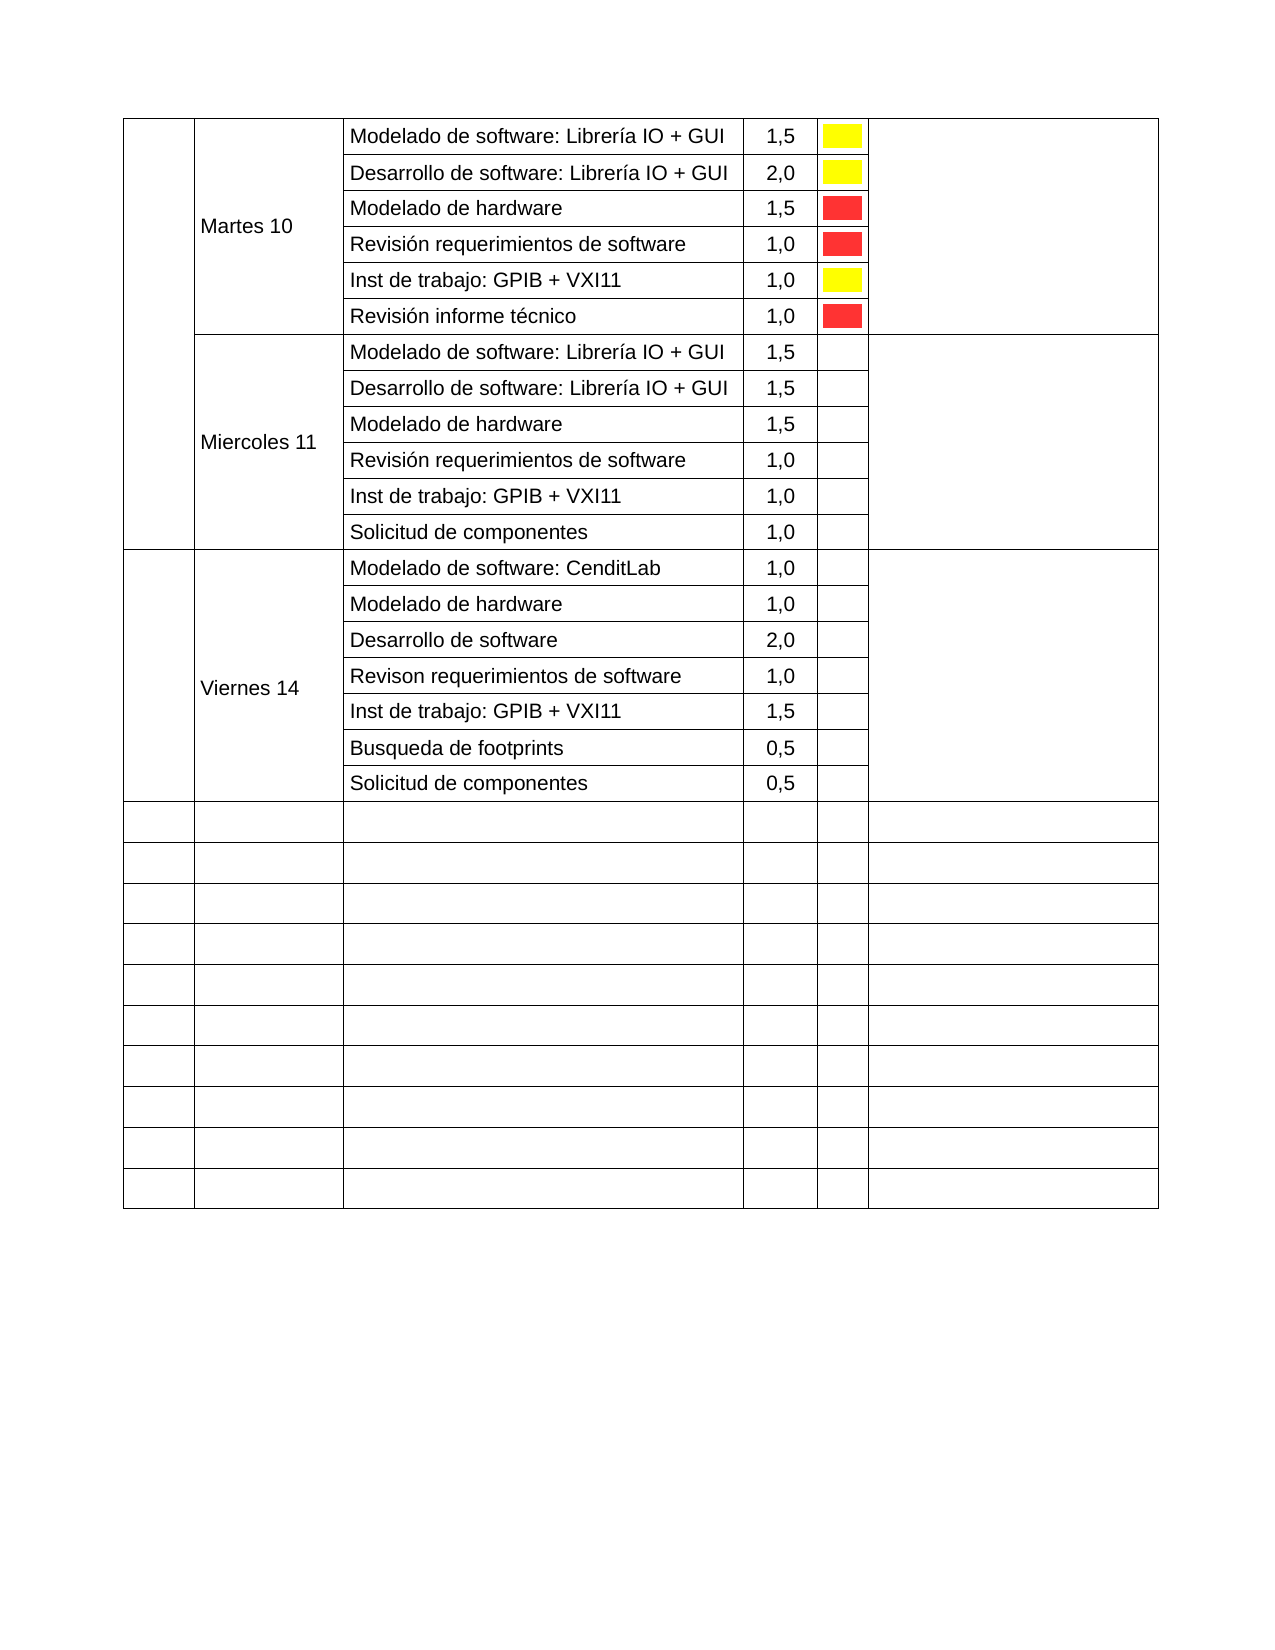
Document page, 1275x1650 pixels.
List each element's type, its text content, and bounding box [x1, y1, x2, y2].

table_cell [344, 924, 743, 964]
table_cell 1,5 [744, 335, 817, 370]
table_cell 1,5 [744, 191, 817, 226]
table_cell 2,0 [744, 155, 817, 190]
table_cell [869, 965, 1158, 1004]
table_cell [124, 1169, 194, 1208]
table_cell [744, 802, 817, 842]
table_cell [744, 1128, 817, 1167]
table_cell [869, 802, 1158, 842]
table_cell [869, 1169, 1158, 1208]
table_cell [818, 1006, 868, 1045]
table_cell Solicitud de componentes [344, 766, 743, 801]
table_cell [818, 515, 868, 549]
table_cell [344, 1006, 743, 1045]
table_cell [869, 1006, 1158, 1045]
table_cell [818, 924, 868, 964]
table_cell Modelado de software: CenditLab [344, 550, 743, 585]
table_cell [818, 884, 868, 923]
table_cell [818, 1087, 868, 1127]
table_cell [869, 550, 1158, 801]
table_cell [195, 1046, 343, 1086]
table_cell 1,0 [744, 586, 817, 621]
table_cell Desarrollo de software: Librería IO + GUI [344, 155, 743, 190]
table_cell Inst de trabajo: GPIB + VXI11 [344, 263, 743, 298]
table_cell Viernes 14 [195, 550, 343, 801]
table_cell Inst de trabajo: GPIB + VXI11 [344, 694, 743, 729]
table_cell 1,5 [744, 694, 817, 729]
table_cell [818, 299, 868, 334]
table_cell [195, 1169, 343, 1208]
table_cell Desarrollo de software [344, 622, 743, 657]
table_cell Revison requerimientos de software [344, 658, 743, 693]
table_cell Desarrollo de software: Librería IO + GUI [344, 371, 743, 406]
table_cell [818, 479, 868, 513]
table_cell Modelado de hardware [344, 191, 743, 226]
table_cell 1,5 [744, 371, 817, 406]
table_cell [124, 1128, 194, 1167]
table_cell [744, 884, 817, 923]
table_cell 0,5 [744, 766, 817, 801]
table_cell [744, 843, 817, 882]
table_cell Modelado de software: Librería IO + GUI [344, 119, 743, 154]
table_cell [818, 802, 868, 842]
table_cell [344, 1046, 743, 1086]
table_cell [818, 766, 868, 801]
table_cell [124, 550, 194, 801]
table_cell 1,0 [744, 299, 817, 334]
table_cell 1,0 [744, 550, 817, 585]
table_cell [818, 407, 868, 442]
table_cell [124, 802, 194, 842]
table_cell 0,5 [744, 730, 817, 765]
table_cell [124, 965, 194, 1004]
table_cell [744, 924, 817, 964]
table_cell [818, 155, 868, 190]
table_cell [869, 843, 1158, 882]
table_cell [869, 884, 1158, 923]
table_cell [869, 1087, 1158, 1127]
table_cell 1,0 [744, 658, 817, 693]
table_cell [124, 843, 194, 882]
table_cell [818, 227, 868, 262]
table_cell [344, 1087, 743, 1127]
table_cell [818, 622, 868, 657]
table_cell [195, 843, 343, 882]
table_cell [818, 550, 868, 585]
table_cell 1,5 [744, 407, 817, 442]
table_cell [195, 802, 343, 842]
table_cell [744, 1169, 817, 1208]
table_cell Modelado de software: Librería IO + GUI [344, 335, 743, 370]
table_cell Inst de trabajo: GPIB + VXI11 [344, 479, 743, 513]
table_cell [818, 730, 868, 765]
table_cell [195, 1128, 343, 1167]
table_cell 1,0 [744, 479, 817, 513]
table_cell [344, 1169, 743, 1208]
table_cell Solicitud de componentes [344, 515, 743, 549]
table_cell Busqueda de footprints [344, 730, 743, 765]
table_cell [195, 924, 343, 964]
table_cell [744, 1006, 817, 1045]
table_cell [344, 843, 743, 882]
table_cell [818, 843, 868, 882]
table_cell [195, 965, 343, 1004]
table_cell [818, 263, 868, 298]
table_cell 1,0 [744, 515, 817, 549]
table_cell 1,0 [744, 227, 817, 262]
table_cell [344, 1128, 743, 1167]
table_cell Martes 10 [195, 119, 343, 334]
table_cell [818, 694, 868, 729]
table_cell [195, 1006, 343, 1045]
table_cell [818, 586, 868, 621]
table_cell Modelado de hardware [344, 586, 743, 621]
table_cell 1,5 [744, 119, 817, 154]
table_cell [124, 1087, 194, 1127]
table_cell [744, 965, 817, 1004]
table_cell [869, 1046, 1158, 1086]
table_cell [744, 1087, 817, 1127]
table_cell Revisión requerimientos de software [344, 443, 743, 477]
table_cell Miercoles 11 [195, 335, 343, 549]
table_cell [869, 335, 1158, 549]
table_cell [344, 965, 743, 1004]
table_cell [195, 884, 343, 923]
table_cell [744, 1046, 817, 1086]
table_cell [124, 924, 194, 964]
table_cell 1,0 [744, 263, 817, 298]
table_cell [818, 371, 868, 406]
table_cell [124, 884, 194, 923]
table_cell [344, 802, 743, 842]
table_cell [195, 1087, 343, 1127]
table_cell [344, 884, 743, 923]
table_cell [818, 191, 868, 226]
table_cell [124, 1006, 194, 1045]
table_cell [124, 119, 194, 549]
table_cell 1,0 [744, 443, 817, 477]
table_cell [818, 335, 868, 370]
table_cell [818, 119, 868, 154]
table_cell [869, 119, 1158, 334]
table_cell [818, 658, 868, 693]
table_cell 2,0 [744, 622, 817, 657]
table_cell [869, 1128, 1158, 1167]
table_cell [869, 924, 1158, 964]
table_cell [818, 1128, 868, 1167]
table_cell [818, 443, 868, 477]
table_cell Revisión informe técnico [344, 299, 743, 334]
table_cell [124, 1046, 194, 1086]
table_cell [818, 965, 868, 1004]
table_cell [818, 1169, 868, 1208]
table_cell [818, 1046, 868, 1086]
table_cell Modelado de hardware [344, 407, 743, 442]
table_cell Revisión requerimientos de software [344, 227, 743, 262]
